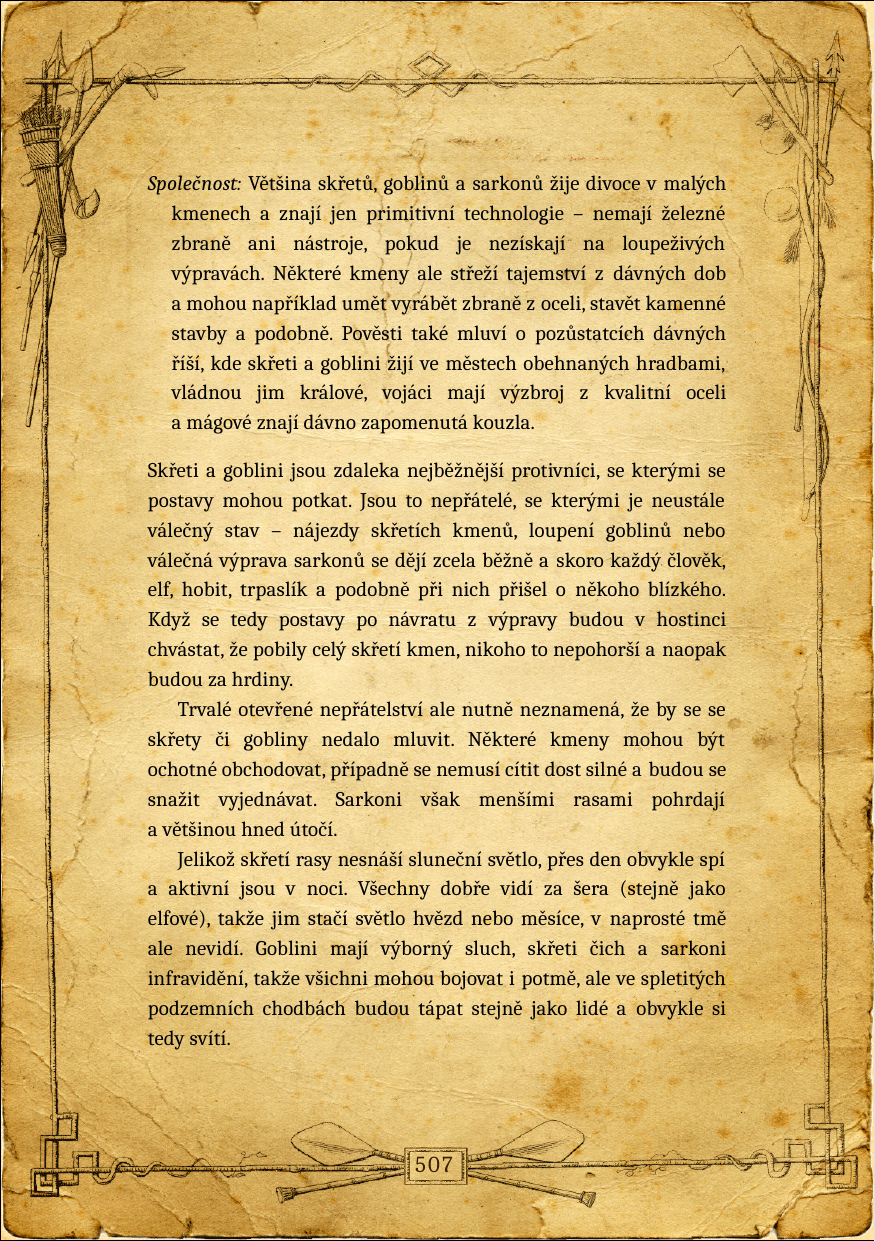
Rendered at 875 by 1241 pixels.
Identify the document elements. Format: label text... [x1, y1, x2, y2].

text Společnost: Většina skřetů, goblinů a⁠ sarkonů žije divoce v⁠ malých kmenech a⁠ znají jen primitivní technologie – nemají železné zbraně ani nástroje, pokud je nezískají na loupeživých výpravách. Některé kmeny ale střeží tajemství z⁠ dávných dob a⁠ mohou například umět vyrábět zbraně z⁠ oceli, stavět kamenné stavby a⁠ podobně. Pověsti také mluví o⁠ pozůstatcích dávných říší, kde skřeti a⁠ goblini žijí ve městech obehnaných hradbami, vládnou jim králové, vojáci mají výzbroj z⁠ kvalitní oceli a⁠ mágové znají dávno zapomenutá kouzla. [148, 172, 726, 435]
picture [1, 1, 874, 1240]
text Skřeti a⁠ goblini jsou zdaleka nejběžnější protivníci, se kterými se postavy mohou potkat. Jsou to nepřátelé, se kterými je neustále válečný stav – nájezdy skřetích kmenů, loupení goblinů nebo válečná výprava sarkonů se dějí zcela běžně a⁠ skoro každý člověk, elf, hobit, trpaslík a⁠ podobně při nich přišel o⁠ někoho blízkého. Když se tedy postavy po návratu z⁠ výpravy budou v⁠ hostinci chvástat, že pobily celý skřetí kmen, nikoho to nepohorší a⁠ naopak budou za hrdiny. Trvalé otevřené nepřátelství ale nutně neznamená, že by se se skřety či gobliny nedalo mluvit. Některé kmeny mohou být ochotné obchodovat, případně se nemusí cítit dost silné a⁠ budou se snažit vyjednávat. Sarkoni však menšími rasami pohrdají a⁠ většinou hned útočí. Jelikož skřetí rasy nesnáší sluneční světlo, přes den obvykle spí a⁠ aktivní jsou v⁠ noci. Všechny dobře vidí za šera (stejně jako elfové), takže jim stačí světlo hvězd nebo měsíce, v⁠ naprosté tmě ale nevidí. Goblini mají výborný sluch, skřeti čich a⁠ sarkoni infravidění, takže všichni mohou bojovat i⁠ potmě, ale ve spletitých podzemních chodbách budou tápat stejně jako lidé a⁠ obvykle si tedy svítí. [148, 458, 726, 1051]
